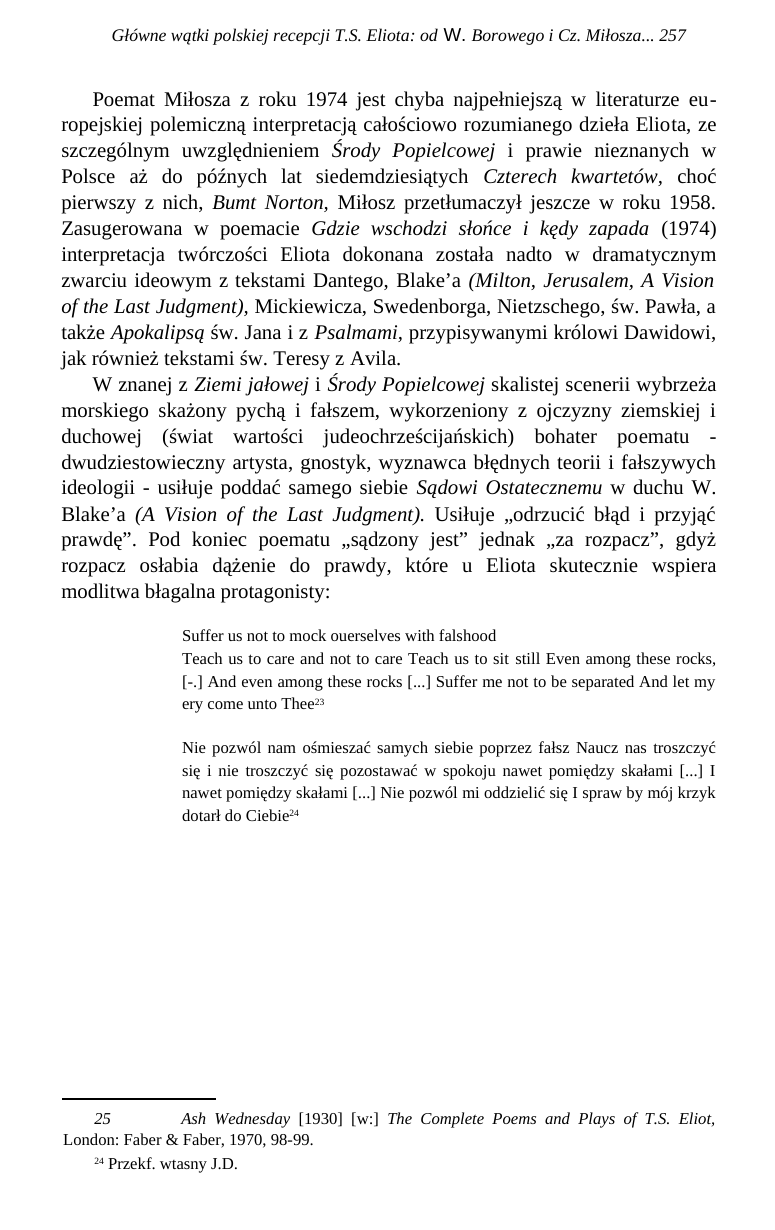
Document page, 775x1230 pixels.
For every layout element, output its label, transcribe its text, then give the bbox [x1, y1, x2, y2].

text Główne wątki polskiej recepcji T.S. Eliota: od W. Borowego i Cz. Miłosza... 257 [111, 24, 715, 46]
text Nie pozwól nam ośmieszać samych siebie poprzez fałsz Naucz nas troszczyć się i nie troszczyć się pozostawać w spokoju nawet pomiędzy skałami [...] I nawet pomiędzy skałami [...] Nie pozwól mi oddzielić się I spraw by mój krzyk dotarł do Ciebie24 [182, 738, 716, 825]
text 24 Przekf. wtasny J.D. [63, 1153, 715, 1173]
text Suffer us not to mock ouerselves with falshood [182, 626, 716, 645]
text Poemat Miłosza z roku 1974 jest chyba najpełniejszą w literaturze eu­ropejskiej polemiczną interpretacją całościowo rozumianego dzieła Elio­ta, ze szczególnym uwzględnieniem Środy Popielcowej i prawie niezna­nych w Polsce aż do późnych lat siedemdziesiątych Czterech kwartetów, choć pierwszy z nich, Bumt Norton, Miłosz przetłumaczył jeszcze w roku 1958. Zasugerowana w poemacie Gdzie wschodzi słońce i kędy zapada (1974) interpretacja twórczości Eliota dokonana została nadto w drama­tycznym zwarciu ideowym z tekstami Dantego, Blake’a (Milton, Jerusa­lem, A Vision of the Last Judgment), Mickiewicza, Swedenborga, Nie­tzschego, św. Pawła, a także Apokalipsą św. Jana i z Psalmami, przypi­sywanymi królowi Dawidowi, jak również tekstami św. Teresy z Avila. [61, 86, 716, 370]
text Teach us to care and not to care Teach us to sit still Even among these rocks, [-.] And even among these rocks [...] Suffer me not to be separated And let my ery come unto Thee23 [182, 649, 716, 713]
list Ash Wednesday [1930] [w:] The Complete Poems and Plays of T.S. Eliot, London: Faber & Faber, 1970, 98-99. [63, 1109, 715, 1149]
text W znanej z Ziemi jałowej i Środy Popielcowej skalistej scenerii wy­brzeża morskiego skażony pychą i fałszem, wykorzeniony z ojczyzny ziemskiej i duchowej (świat wartości judeochrześcijańskich) bohater po­ematu - dwudziestowieczny artysta, gnostyk, wyznawca błędnych teorii i fałszywych ideologii - usiłuje poddać samego siebie Sądowi Ostateczne­mu w duchu W. Blake’a (A Vision of the Last Judgment). Usiłuje „odrzucić błąd i przyjąć prawdę”. Pod koniec poematu „sądzony jest” jednak „za rozpacz”, gdyż rozpacz osłabia dążenie do prawdy, które u Eliota skutecz­nie wspiera modlitwa błagalna protagonisty: [61, 372, 716, 603]
